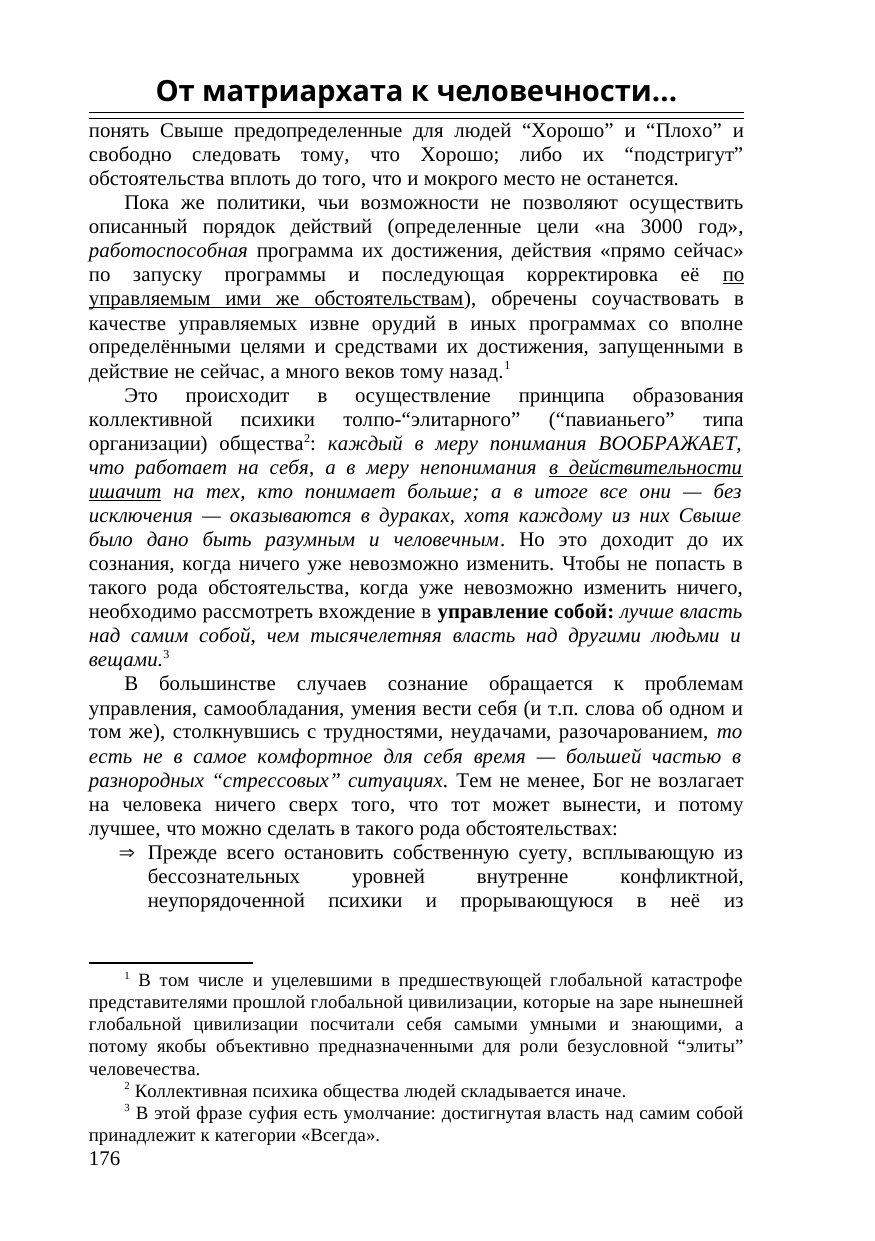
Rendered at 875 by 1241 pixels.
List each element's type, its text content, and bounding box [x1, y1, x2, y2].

text В том числе и уцелевшими в предшествующей глобальной катастрофе представителями прошлой глобальной цивилизации, которые на заре нынешней глобальной цивилизации посчитали себя самыми умными и знающими, а потому якобы объективно предназначенными для роли безусловной “элиты” человечества. [89, 969, 744, 1079]
text Коллективная психика общества людей складывается иначе. [89, 1079, 744, 1101]
text Это происходит в осуществление принципа образования коллективной психики толпо-“элитарного” (“павианьего” типа организации) общества: каждый в меру понимания ВООБРАЖАЕТ, что работает на себя, а в меру непонимания в действительности ишачит на тех, кто понимает больше; а в итоге все они — без исключения — оказываются в дураках, хотя каждому из них Свыше было дано быть разумным и человечным. Но это доходит до их сознания, когда ничего уже невозможно изменить. Чтобы не попасть в такого рода обстоятельства, когда уже невозможно изменить ничего, необходимо рассмотреть вхождение в управление собой: лучше власть над самим собой, чем тысячелетняя власть над другими людьми и вещами. [89, 382, 744, 671]
list Прежде всего остановить собственную суету, всплывающую из бессознательных уровней внутренне конфликтной, неупорядоченной психики и прорывающуюся в неё из [118, 840, 744, 912]
text В большинстве случаев сознание обращается к проблемам управления, самообладания, умения вести себя (и т.п. слова об одном и том же), столкнувшись с трудностями, неудачами, разочарованием, то есть не в самое комфортное для себя время — большей частью в разнородных “стрессовых” ситуациях. Тем не менее, Бог не возлагает на человека ничего сверх того, что тот может вынести, и потому лучшее, что можно сделать в такого рода обстоятельствах: [89, 671, 744, 840]
text В этой фразе суфия есть умолчание: достигнутая власть над самим собой принадлежит к категории «Всегда». [89, 1101, 744, 1145]
text Пока же политики, чьи возможности не позволяют осуществить описанный порядок действий (определенные цели «на 3000 год», работоспособная программа их достижения, действия «прямо сейчас» по запуску программы и последующая корректировка её по управляемым ими же обстоятельствам), обречены соучаствовать в качестве управляемых извне орудий в иных программах со вполне определёнными целями и средствами их достижения, запущенными в действие не сейчас, а много веков тому назад. [89, 190, 744, 382]
text понять Свыше предопределенные для людей “Хорошо” и “Плохо” и свободно следовать тому, что Хорошо; либо их “подстригут” обстоятельства вплоть до того, что и мокрого место не останется. [89, 119, 744, 190]
